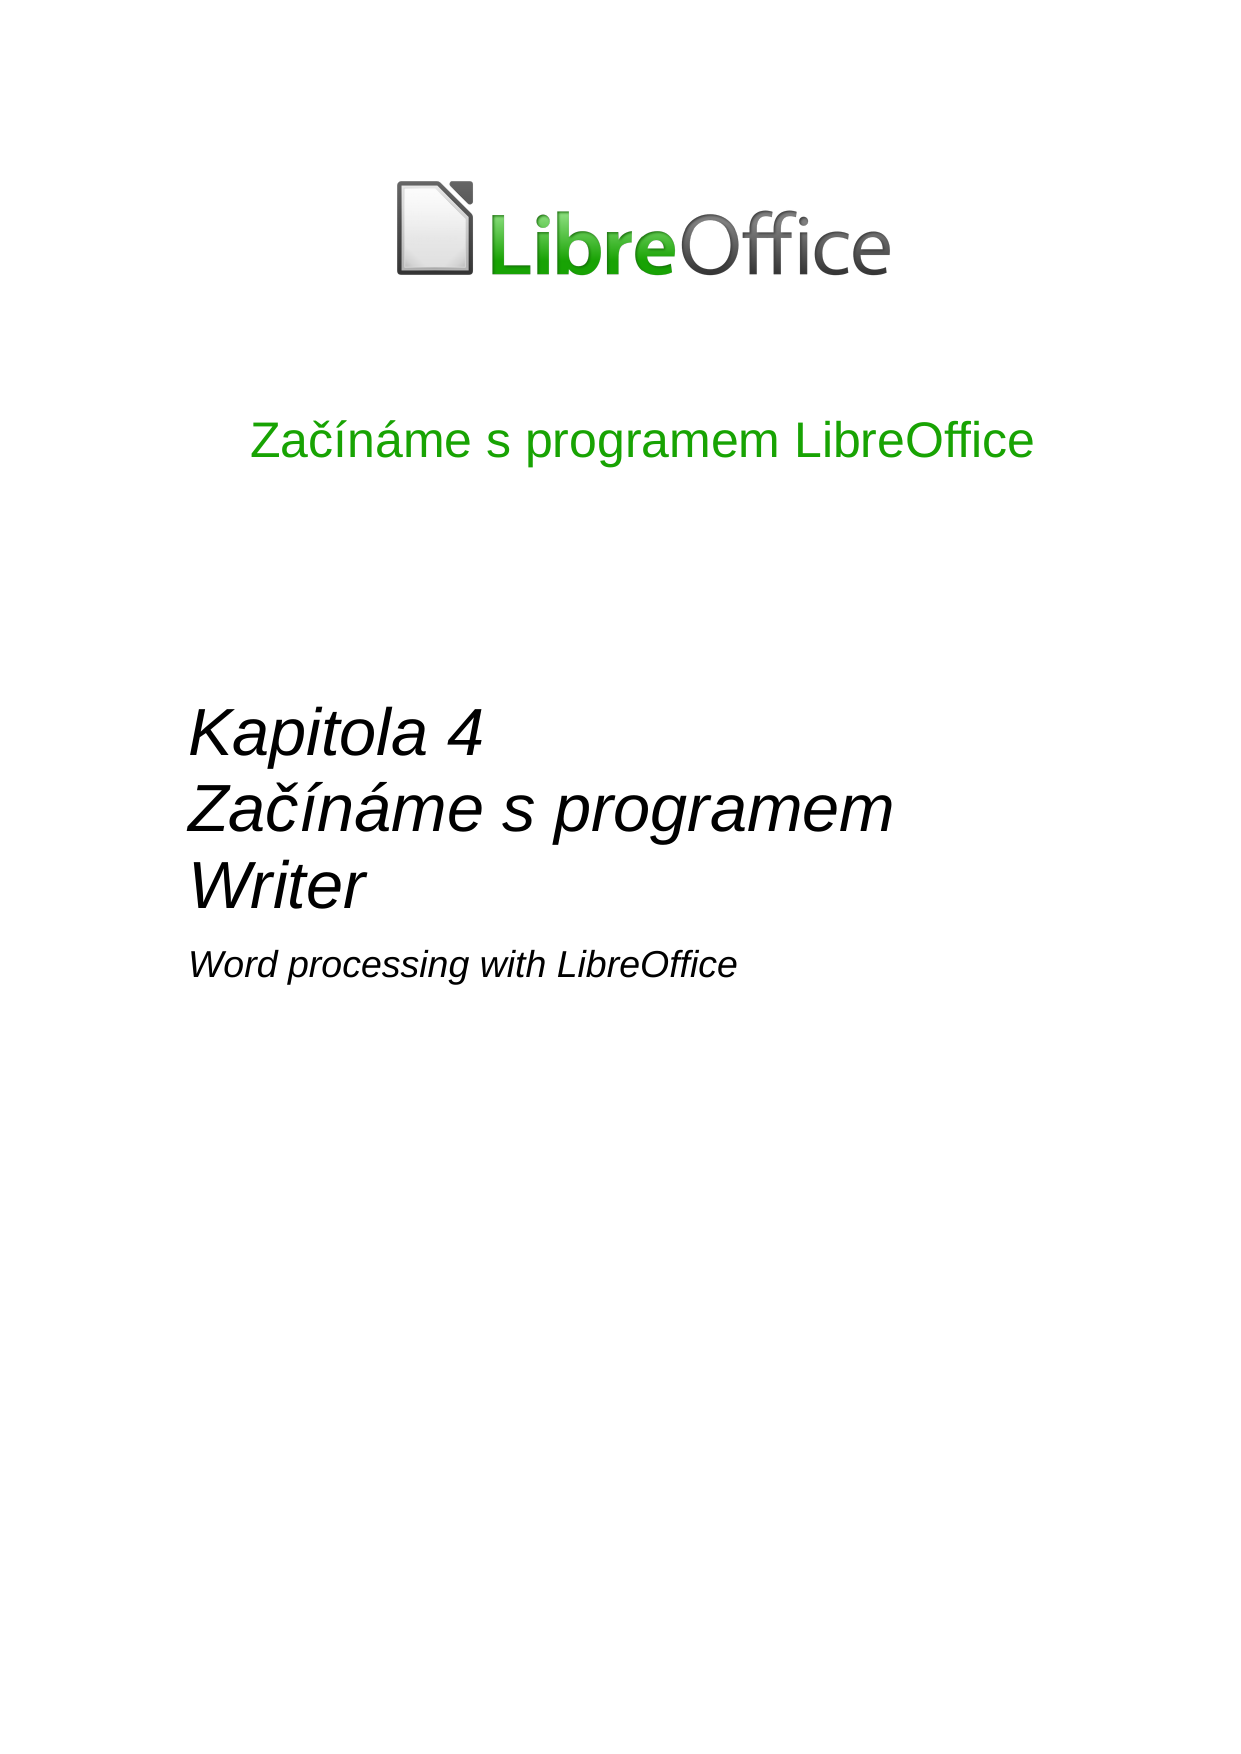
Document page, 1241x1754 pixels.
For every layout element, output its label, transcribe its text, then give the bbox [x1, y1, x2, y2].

title Kapitola 4 Začínáme s programem Writer [188, 693, 1098, 923]
text Začínáme s programem LibreOffice [188, 410, 1098, 468]
picture [392, 177, 893, 282]
subtitle Word processing with LibreOffice [188, 942, 1098, 985]
